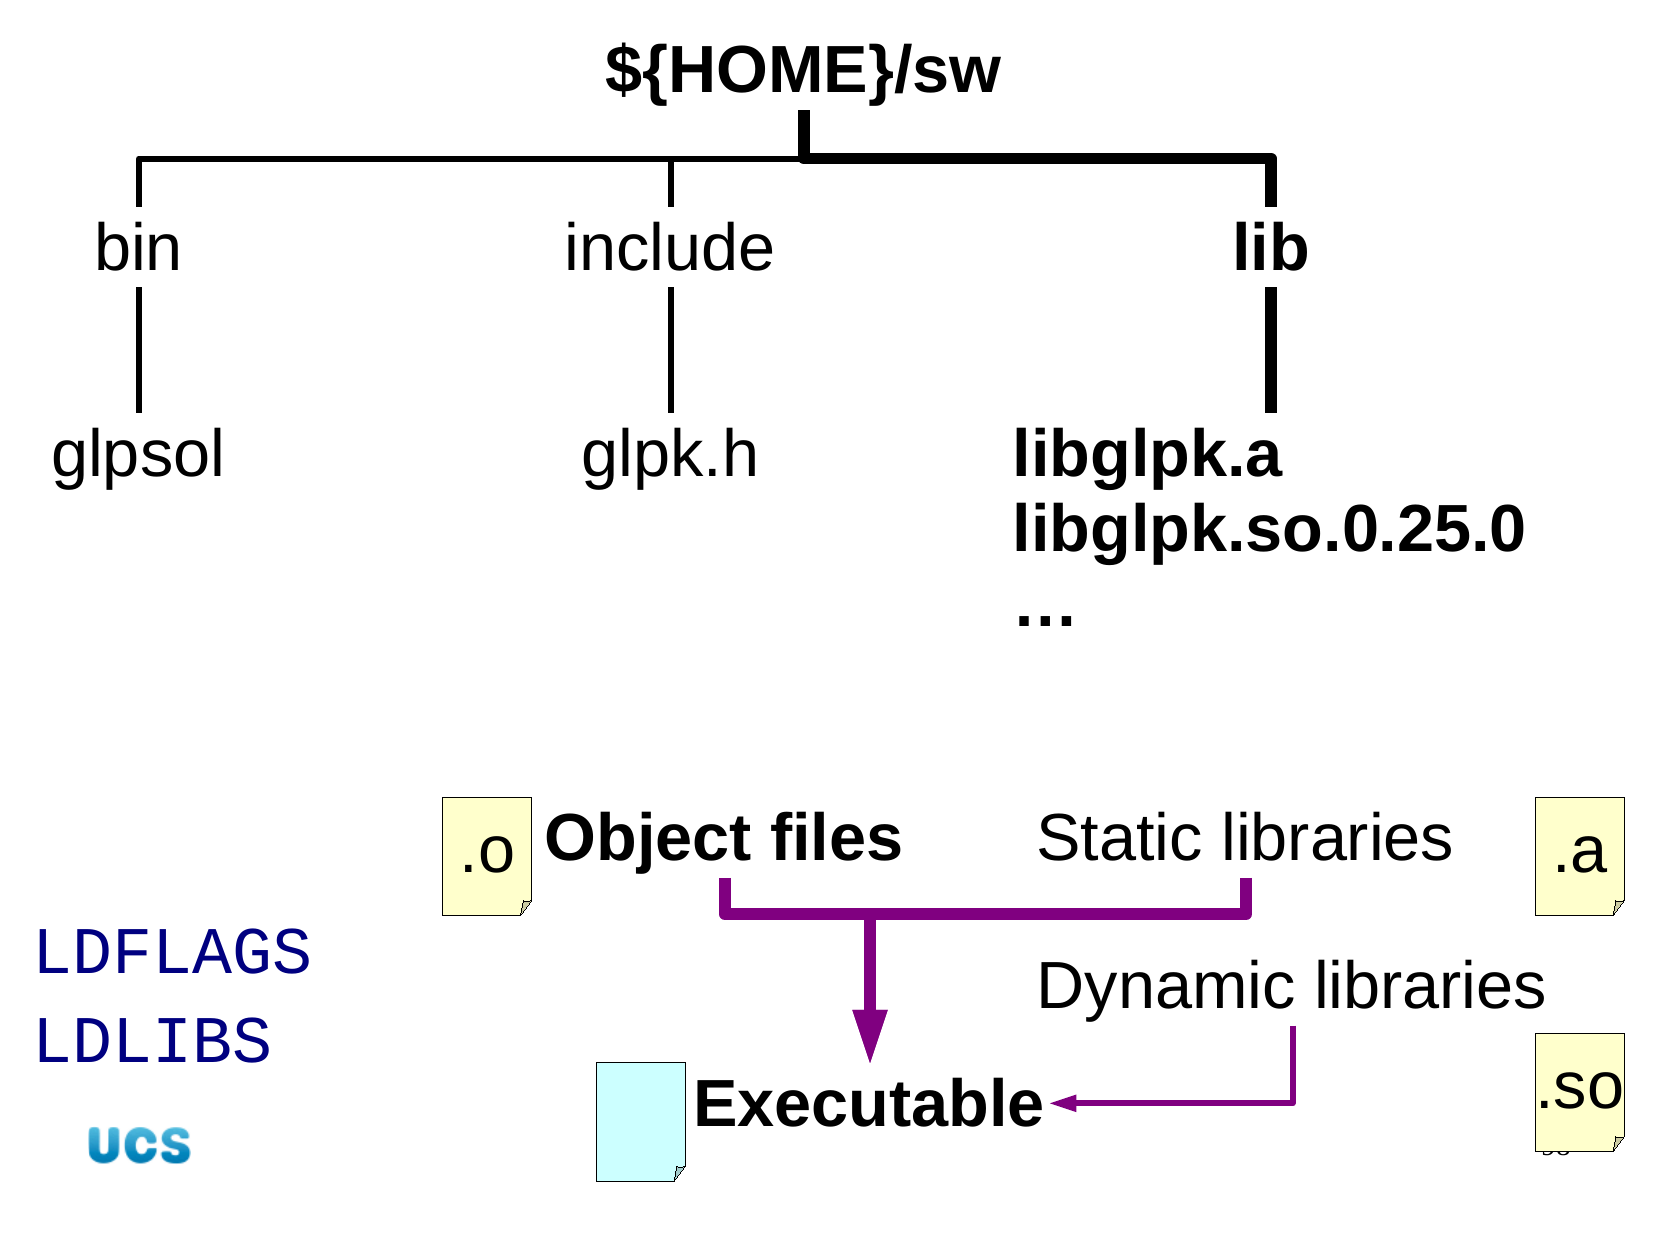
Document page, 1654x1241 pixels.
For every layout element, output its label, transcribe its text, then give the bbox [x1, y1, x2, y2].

text_box .so [1535, 1033, 1625, 1152]
text_box lib [1229, 206, 1313, 288]
text_box ${HOME}/sw [602, 29, 1006, 111]
picture [88, 1126, 191, 1165]
text_box [596, 1062, 686, 1182]
text_box Static libraries [1033, 797, 1460, 878]
text_box Executable [690, 1062, 1050, 1144]
text_box .a [1535, 797, 1625, 916]
text_box Dynamic libraries [1033, 944, 1552, 1026]
text_box include [561, 206, 780, 288]
text_box bin [91, 206, 187, 288]
text_box Object files [541, 797, 908, 878]
text_box .o [442, 797, 532, 916]
text_box libglpk.a libglpk.so.0.25.0 … [1009, 413, 1532, 644]
text_box glpsol [48, 413, 230, 495]
text_box LDFLAGS [29, 915, 316, 997]
text_box glpk.h [578, 413, 764, 495]
text_box LDLIBS [29, 1003, 276, 1086]
